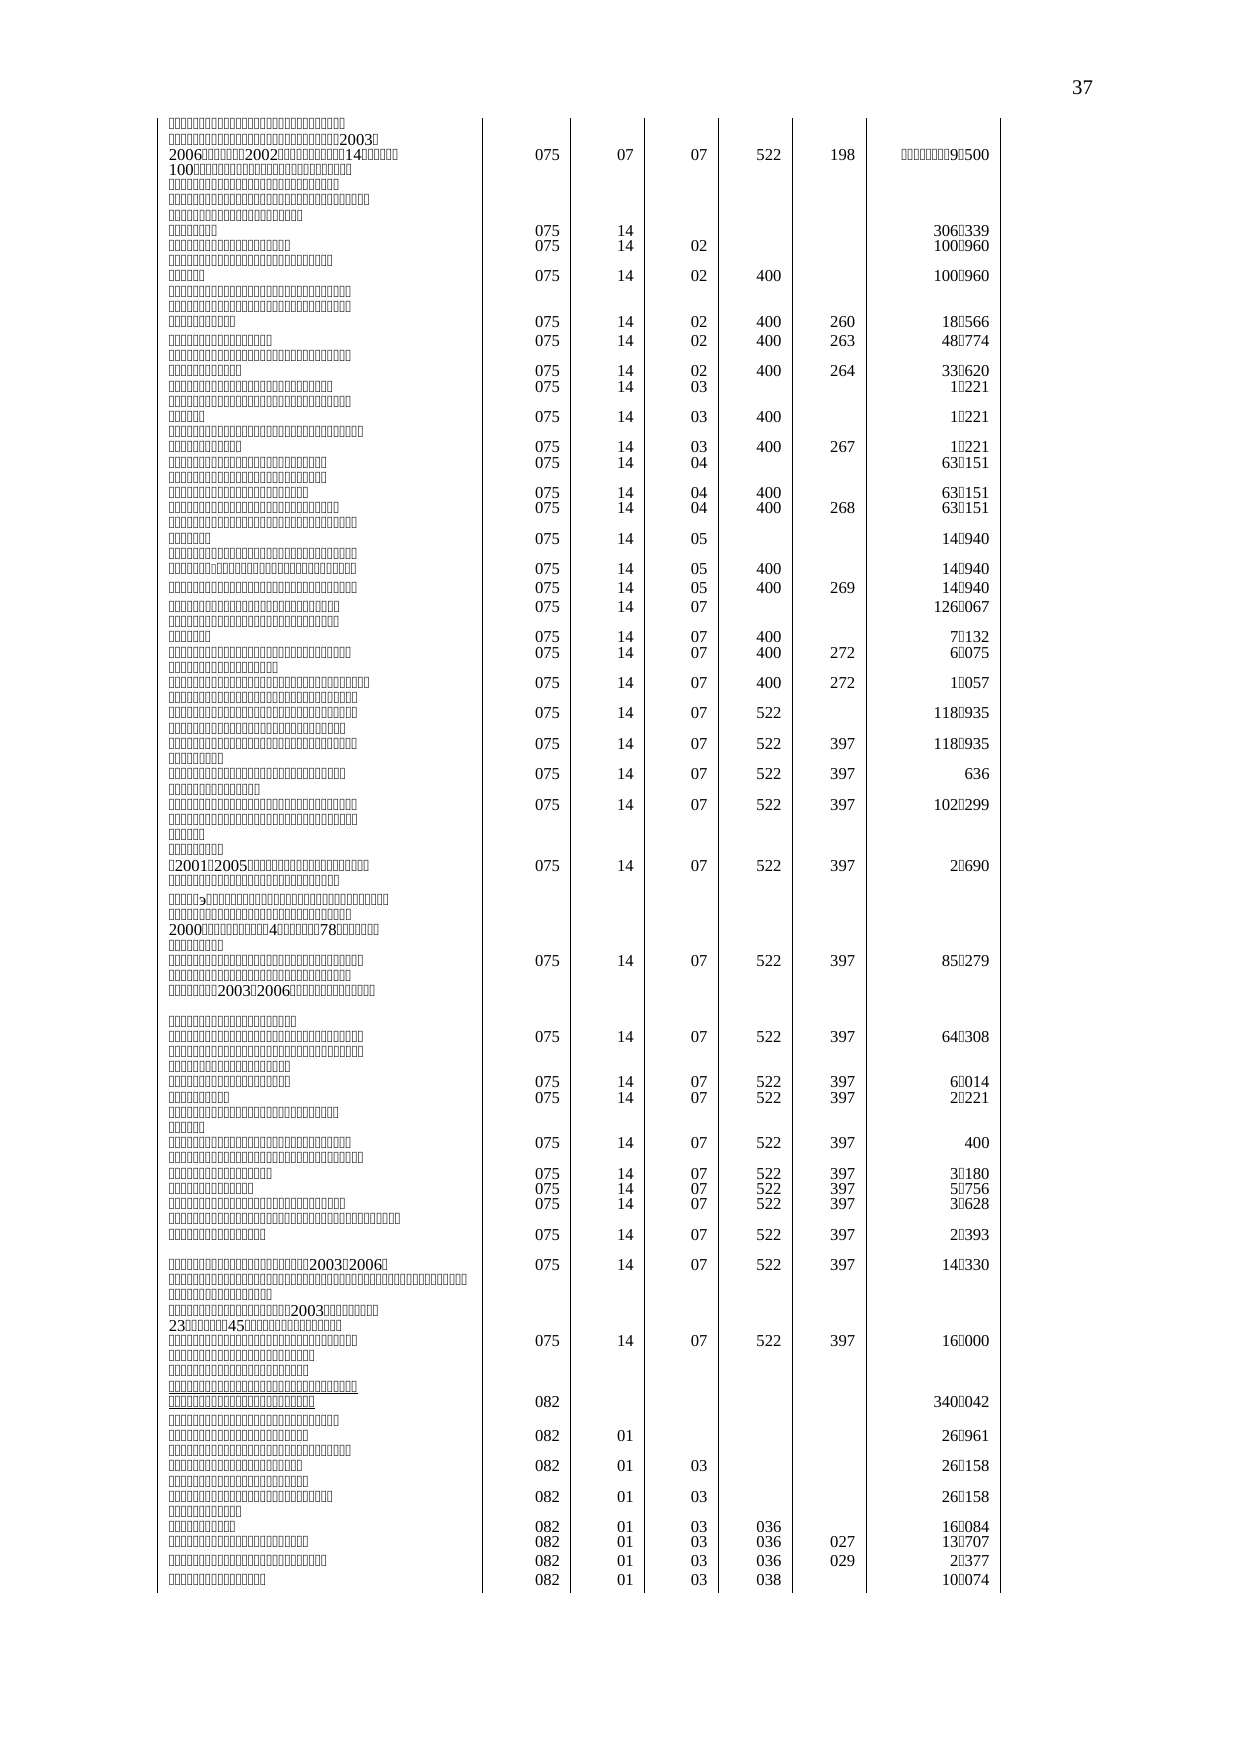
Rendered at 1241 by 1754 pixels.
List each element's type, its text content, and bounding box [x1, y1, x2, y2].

table_cell  [571, 426, 644, 456]
table_cell   [158, 646, 482, 677]
table_cell  [645, 548, 718, 582]
table_cell   [158, 1137, 482, 1168]
table_cell [793, 707, 866, 738]
table_cell  [571, 1137, 644, 1168]
table_cell  [867, 285, 1000, 335]
table_cell  [483, 517, 570, 548]
table_cell  [571, 799, 644, 859]
table_cell  [158, 240, 482, 255]
table_cell  [719, 1574, 792, 1593]
table_cell  [571, 380, 644, 396]
table_cell [793, 255, 866, 285]
table_cell  [793, 677, 866, 707]
table_cell  [483, 1198, 570, 1228]
table_cell  [867, 799, 1000, 859]
table_cell  [483, 799, 570, 859]
table_cell  [571, 517, 644, 548]
table_cell  [158, 502, 482, 517]
table_cell  [483, 601, 570, 616]
table_cell  [158, 1076, 482, 1092]
table_cell  [483, 350, 570, 380]
table_cell  [719, 1092, 792, 1137]
table_cell  [719, 285, 792, 335]
table_cell  [793, 1168, 866, 1183]
table_cell  [483, 1555, 570, 1574]
table_cell  [645, 1031, 718, 1076]
table_cell  [645, 240, 718, 255]
table_cell  [158, 1168, 482, 1183]
table_cell   [158, 548, 482, 582]
table_cell  [793, 1259, 866, 1335]
table_cell  [867, 1137, 1000, 1168]
table_cell  [719, 738, 792, 768]
table_cell  [645, 1076, 718, 1092]
table_cell  [483, 1476, 570, 1521]
table_cell  [571, 472, 644, 502]
table_cell  [793, 335, 866, 350]
table_cell  [719, 396, 792, 426]
table_cell  [719, 768, 792, 798]
table_cell  [645, 426, 718, 456]
table_cell  [867, 133, 1000, 224]
table_cell  [645, 1092, 718, 1137]
table_cell   [158, 517, 482, 548]
table_cell  [867, 502, 1000, 517]
table_cell  [571, 582, 644, 601]
table_cell  [483, 1521, 570, 1536]
table_cell [483, 118, 570, 133]
table_cell  [483, 1574, 570, 1593]
table_cell  [645, 1183, 718, 1198]
table_cell  [158, 118, 482, 133]
table_cell  [483, 456, 570, 472]
table_cell     [158, 955, 482, 1031]
table_cell  [867, 601, 1000, 616]
table_cell     [158, 799, 482, 859]
table_cell  [645, 955, 718, 1031]
table_cell  [571, 616, 644, 646]
table_cell  [158, 335, 482, 350]
table_cell  [645, 517, 718, 548]
table_cell [793, 118, 866, 133]
table_cell [867, 118, 1000, 133]
table_cell  [867, 426, 1000, 456]
table_cell  [719, 255, 792, 285]
table_cell   [158, 1381, 482, 1415]
table_cell  [645, 601, 718, 616]
table_cell  [483, 255, 570, 285]
table_cell  [719, 1198, 792, 1228]
table_cell  [645, 1476, 718, 1521]
table_cell  [719, 616, 792, 646]
table_cell    [158, 1092, 482, 1137]
table_cell  [571, 707, 644, 738]
table_cell  [867, 582, 1000, 601]
table_cell [719, 1381, 792, 1415]
table_cell  [867, 738, 1000, 768]
table_cell  [483, 859, 570, 955]
table_cell  [645, 616, 718, 646]
table_cell  [867, 768, 1000, 798]
table_cell  [867, 677, 1000, 707]
table_cell [719, 225, 792, 240]
table_cell  [158, 601, 482, 616]
table_cell  [867, 1259, 1000, 1335]
table_cell  [645, 285, 718, 335]
table_cell  [867, 955, 1000, 1031]
table_cell [719, 1445, 792, 1476]
table_cell  [571, 1092, 644, 1137]
table_cell     [158, 1259, 482, 1335]
table_cell  [571, 396, 644, 426]
table_cell   э    [158, 859, 482, 955]
table_cell  [158, 1536, 482, 1555]
table_cell   [158, 255, 482, 285]
table_cell  [483, 1445, 570, 1476]
table_cell  [719, 472, 792, 502]
table_cell [793, 1521, 866, 1536]
table_cell [571, 1381, 644, 1415]
table_cell [793, 456, 866, 472]
table_cell  [571, 548, 644, 582]
table_cell  [645, 380, 718, 396]
table_cell  [793, 1229, 866, 1259]
table_cell  [793, 738, 866, 768]
table_cell    [158, 285, 482, 335]
table_cell  [793, 1137, 866, 1168]
table_cell  [719, 859, 792, 955]
table_cell  [571, 601, 644, 616]
table_cell  [158, 225, 482, 240]
table_cell    [158, 1335, 482, 1381]
table_cell  [483, 380, 570, 396]
table_cell  [571, 1168, 644, 1183]
table_cell  [483, 1335, 570, 1381]
table_cell  [483, 646, 570, 677]
table_cell  [645, 1521, 718, 1536]
table_cell       [158, 133, 482, 224]
table_cell  [483, 955, 570, 1031]
table_cell  [158, 582, 482, 601]
table_cell  [719, 1031, 792, 1076]
table_cell [793, 472, 866, 502]
table_cell  [867, 1521, 1000, 1536]
table_cell  [645, 859, 718, 955]
table_cell  [867, 396, 1000, 426]
table_cell  [867, 1031, 1000, 1076]
table_cell  [867, 1092, 1000, 1137]
table_cell  [645, 1555, 718, 1574]
table_cell  [571, 1476, 644, 1521]
table_cell  [719, 1555, 792, 1574]
table_cell  [793, 582, 866, 601]
table_cell    [158, 1476, 482, 1521]
table_cell  [719, 707, 792, 738]
table_cell  [645, 456, 718, 472]
table_cell [793, 616, 866, 646]
table_cell [793, 517, 866, 548]
table_cell  [571, 1198, 644, 1228]
table_cell  [645, 255, 718, 285]
table_cell  [483, 396, 570, 426]
table_cell  [793, 1092, 866, 1137]
table_cell [793, 1415, 866, 1445]
table_cell  [158, 1521, 482, 1536]
table_cell [571, 118, 644, 133]
table_cell [719, 601, 792, 616]
table_cell [645, 1381, 718, 1415]
table_cell   [158, 1415, 482, 1445]
table_cell [719, 456, 792, 472]
table_cell  [571, 768, 644, 798]
table_cell  [483, 472, 570, 502]
table_cell   [158, 426, 482, 456]
table_cell [793, 601, 866, 616]
table_cell  [645, 738, 718, 768]
table_cell  [483, 768, 570, 798]
table_cell  [719, 799, 792, 859]
table_cell  [793, 350, 866, 380]
table_cell  [645, 646, 718, 677]
table_cell  [158, 1229, 482, 1259]
table_cell  [719, 1137, 792, 1168]
table_cell   [158, 350, 482, 380]
table_cell  [571, 335, 644, 350]
table_cell [645, 118, 718, 133]
table_cell  [793, 768, 866, 798]
table_cell    [158, 1031, 482, 1076]
table_cell  [867, 548, 1000, 582]
table_cell  [793, 133, 866, 224]
table_cell [645, 1415, 718, 1445]
table_cell  [571, 1229, 644, 1259]
table_cell  [719, 646, 792, 677]
table_cell  [645, 799, 718, 859]
table_cell  [867, 380, 1000, 396]
table_cell  [571, 1555, 644, 1574]
table_cell  [867, 472, 1000, 502]
table_cell  [867, 1183, 1000, 1198]
table_cell  [571, 456, 644, 472]
table_cell  [867, 1229, 1000, 1259]
table_cell  [158, 380, 482, 396]
table_cell  [571, 350, 644, 380]
table_cell  [645, 1168, 718, 1183]
table_cell  [867, 255, 1000, 285]
table_cell  [645, 1259, 718, 1335]
table_cell  [719, 133, 792, 224]
table_cell  [867, 1574, 1000, 1593]
table_cell  [483, 1536, 570, 1555]
table_cell  [867, 646, 1000, 677]
table_cell  [719, 1536, 792, 1555]
table_cell   [158, 396, 482, 426]
table_cell  [867, 1536, 1000, 1555]
table_cell  [158, 1574, 482, 1593]
table_cell [645, 225, 718, 240]
table_cell  [645, 335, 718, 350]
table_cell  [571, 240, 644, 255]
table_cell  [645, 707, 718, 738]
table_cell  [867, 335, 1000, 350]
table_cell  [483, 426, 570, 456]
table_cell  [483, 1229, 570, 1259]
table_cell  [483, 548, 570, 582]
table_cell  [571, 859, 644, 955]
table_cell  [483, 677, 570, 707]
table_cell  [793, 1031, 866, 1076]
table_cell   [158, 677, 482, 707]
table_cell  [158, 456, 482, 472]
table_cell  [719, 1229, 792, 1259]
table_cell  [483, 285, 570, 335]
table_cell  [719, 1183, 792, 1198]
table_cell   [158, 738, 482, 768]
table_cell  [571, 1183, 644, 1198]
table_cell  [571, 255, 644, 285]
table_cell  [867, 1168, 1000, 1183]
table_cell  [867, 1335, 1000, 1381]
table_cell [793, 380, 866, 396]
table_cell  [571, 1445, 644, 1476]
table_cell  [483, 616, 570, 646]
table_cell  [571, 1031, 644, 1076]
table_cell [719, 118, 792, 133]
table_cell   [158, 472, 482, 502]
table_cell [793, 548, 866, 582]
table_cell  [483, 1092, 570, 1137]
table_cell  [867, 1445, 1000, 1476]
table_cell   [158, 1445, 482, 1476]
table_cell  [793, 1335, 866, 1381]
table_cell  [867, 1076, 1000, 1092]
table_cell  [719, 502, 792, 517]
table_cell  [793, 1183, 866, 1198]
table_cell  [719, 677, 792, 707]
table_cell  [571, 1574, 644, 1593]
table_cell [793, 1574, 866, 1593]
table_cell  [719, 335, 792, 350]
table_cell  [719, 548, 792, 582]
table_cell  [645, 502, 718, 517]
table_cell  [645, 1335, 718, 1381]
table_cell   [158, 768, 482, 798]
table_cell  [571, 1415, 644, 1445]
table_cell  [645, 396, 718, 426]
table_cell  [793, 646, 866, 677]
table_cell [793, 1476, 866, 1521]
table_cell  [793, 799, 866, 859]
table_cell  [719, 1168, 792, 1183]
table_cell  [571, 1076, 644, 1092]
table_cell [719, 1415, 792, 1445]
table_cell  [483, 1183, 570, 1198]
table_cell  [645, 1137, 718, 1168]
table_cell [793, 1445, 866, 1476]
table_cell  [483, 1259, 570, 1335]
table_cell  [483, 707, 570, 738]
table_cell  [645, 350, 718, 380]
table_cell  [867, 616, 1000, 646]
table_cell  [719, 426, 792, 456]
table_cell  [645, 677, 718, 707]
table_cell  [793, 285, 866, 335]
table_cell  [867, 456, 1000, 472]
table_cell  [645, 768, 718, 798]
table_cell   [158, 616, 482, 646]
table_cell  [483, 1137, 570, 1168]
table_cell  [793, 502, 866, 517]
table_cell  [867, 517, 1000, 548]
table_cell  [483, 1381, 570, 1415]
table_cell  [483, 335, 570, 350]
table_cell  [645, 1536, 718, 1555]
table_cell [793, 240, 866, 255]
table_cell  [645, 472, 718, 502]
table_cell  [483, 1415, 570, 1445]
table_cell [793, 1381, 866, 1415]
table_cell  [719, 1521, 792, 1536]
table_cell  [793, 1076, 866, 1092]
table_cell  [867, 859, 1000, 955]
table_cell  [793, 1555, 866, 1574]
table_cell  [483, 738, 570, 768]
table_cell  [645, 1574, 718, 1593]
table_cell  [793, 426, 866, 456]
table_cell  [867, 1415, 1000, 1445]
table_cell  [571, 646, 644, 677]
table_cell  [571, 502, 644, 517]
table_cell  [867, 1476, 1000, 1521]
table_cell  [571, 1259, 644, 1335]
table_cell  [867, 240, 1000, 255]
table_cell  [483, 225, 570, 240]
table_cell  [571, 677, 644, 707]
table_cell  [571, 1536, 644, 1555]
table_cell  [571, 285, 644, 335]
table_cell  [867, 1555, 1000, 1574]
table_cell [719, 517, 792, 548]
table_cell  [483, 502, 570, 517]
table_cell [793, 396, 866, 426]
table_cell  [645, 1445, 718, 1476]
table_cell  [719, 1076, 792, 1092]
table_cell  [645, 582, 718, 601]
table_cell  [158, 1183, 482, 1198]
table_cell  [719, 1335, 792, 1381]
table_cell  [645, 133, 718, 224]
table_cell  [867, 707, 1000, 738]
table_cell  [645, 1229, 718, 1259]
table_cell  [571, 225, 644, 240]
table_cell  [483, 582, 570, 601]
table_cell [719, 380, 792, 396]
table_cell  [483, 1168, 570, 1183]
table_cell  [719, 350, 792, 380]
table_cell  [483, 1076, 570, 1092]
table_cell  [867, 225, 1000, 240]
table_cell [719, 240, 792, 255]
table_cell  [719, 582, 792, 601]
table_cell  [571, 1335, 644, 1381]
table_cell  [571, 955, 644, 1031]
table_cell  [158, 1555, 482, 1574]
table_cell  [645, 1198, 718, 1228]
table_cell  [483, 133, 570, 224]
table_cell  [793, 859, 866, 955]
table_cell  [719, 955, 792, 1031]
table_cell  [867, 1381, 1000, 1415]
table_cell  [793, 955, 866, 1031]
table_cell  [793, 1198, 866, 1228]
table_cell [719, 1476, 792, 1521]
table_cell  [719, 1259, 792, 1335]
table_cell [793, 225, 866, 240]
table_cell   [158, 707, 482, 738]
table_cell   [158, 1198, 482, 1228]
table_cell  [867, 1198, 1000, 1228]
table_cell  [867, 350, 1000, 380]
table_cell  [483, 240, 570, 255]
table_cell  [571, 1521, 644, 1536]
table_cell  [571, 738, 644, 768]
table_cell  [571, 133, 644, 224]
table_cell  [483, 1031, 570, 1076]
table_cell  [793, 1536, 866, 1555]
